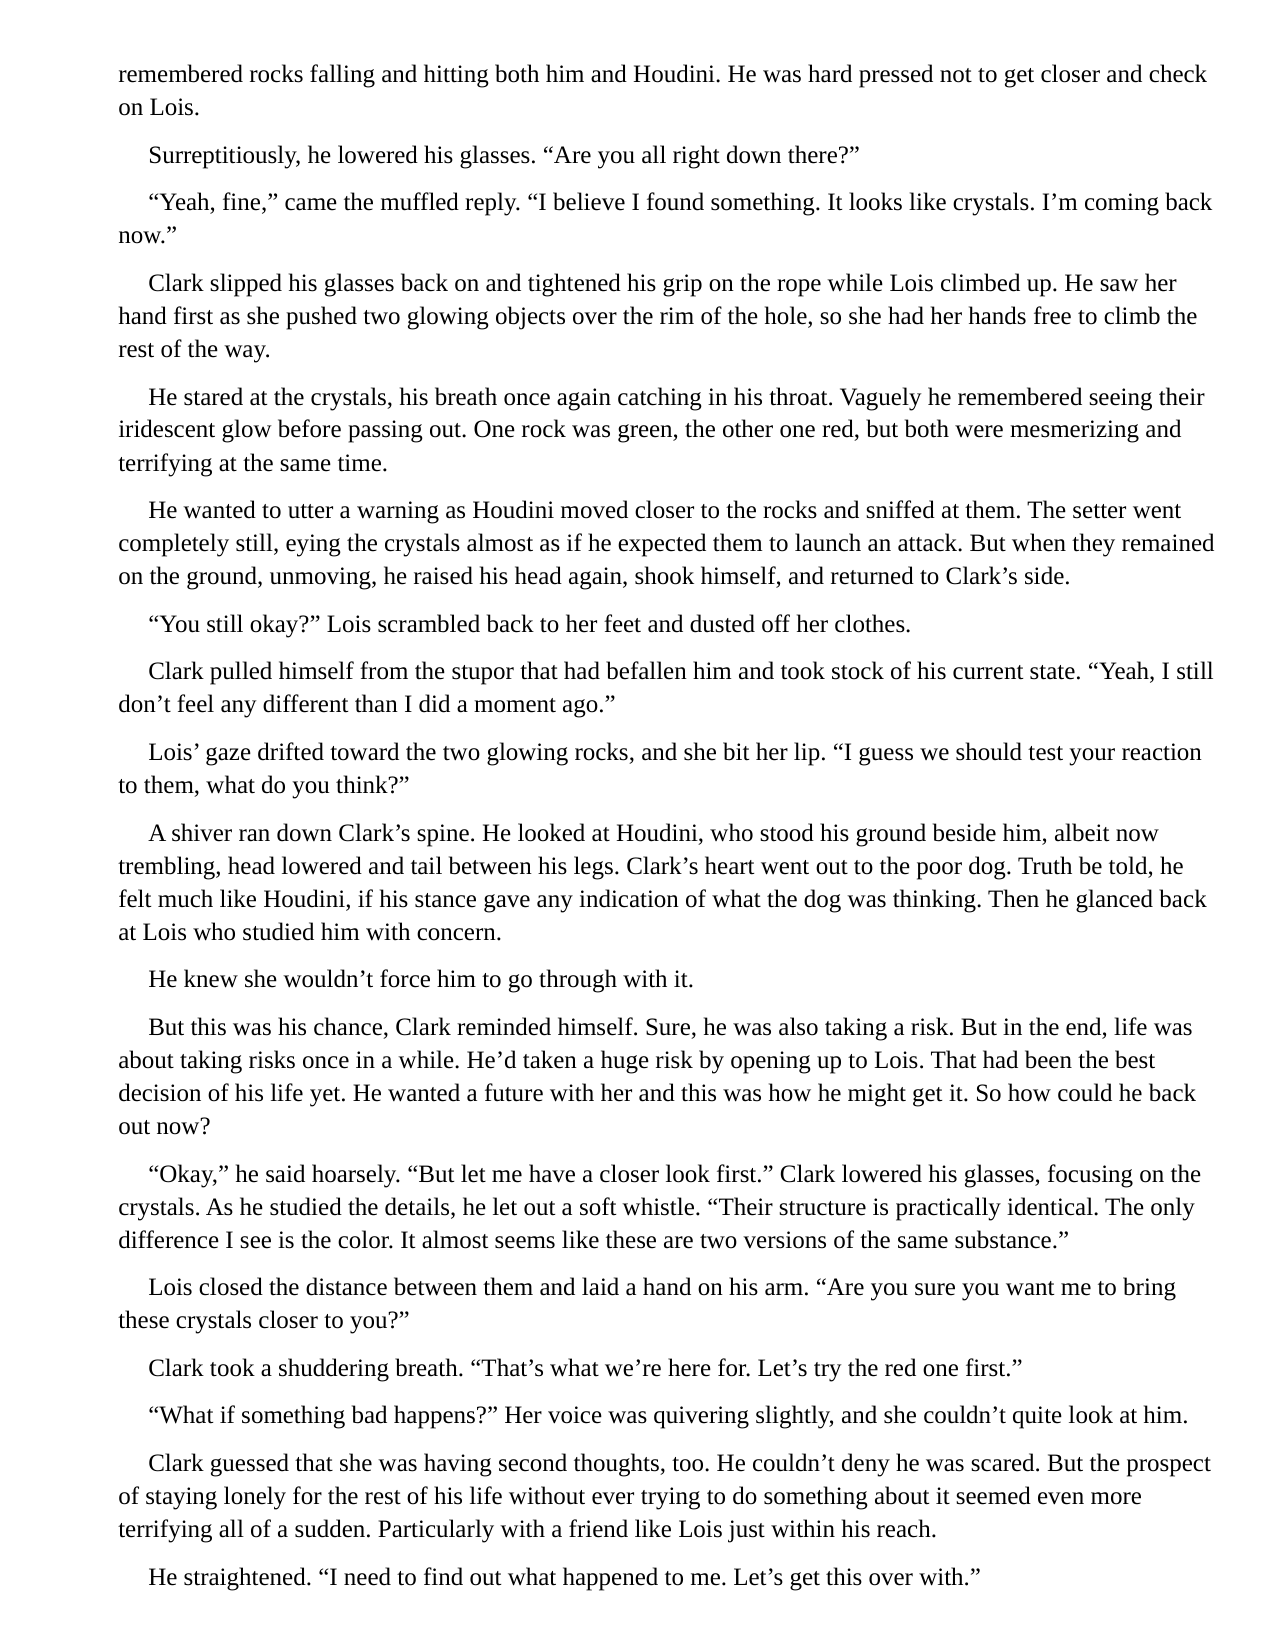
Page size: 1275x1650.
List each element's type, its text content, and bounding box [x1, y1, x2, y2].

text Surreptitiously, he lowered his glasses. “Are you all right down there?” [118, 140, 1216, 168]
text “Okay,” he said hoarsely. “But let me have a closer look first.” Clark lowered his glasses, focusing on the crystals. As he studied the details, he let out a soft whistle. “Their structure is practically identical. The only difference I see is the color. It almost seems like these are two versions of the same substance.” [118, 1159, 1216, 1253]
text “You still okay?” Lois scrambled back to her feet and dusted off her clothes. [118, 609, 1216, 638]
text He stared at the crystals, his breath once again catching in his throat. Vaguely he remembered seeing their iridescent glow before passing out. One rock was green, the other one red, but both were mesmerizing and terrifying at the same time. [118, 382, 1216, 476]
text Clark slipped his glasses back on and tightened his grip on the rope while Lois climbed up. He saw her hand first as she pushed two glowing objects over the rim of the hole, so she had her hands free to climb the rest of the way. [118, 268, 1216, 363]
text “Yeah, fine,” came the muffled reply. “I believe I found something. It looks like crystals. I’m coming back now.” [118, 187, 1216, 249]
text He straightened. “I need to find out what happened to me. Let’s get this over with.” [118, 1562, 1216, 1591]
text “What if something bad happens?” Her voice was quivering slightly, and she couldn’t quite look at him. [118, 1401, 1216, 1429]
text He wanted to utter a warning as Houdini moved closer to the rocks and sniffed at them. The setter went completely still, eying the crystals almost as if he expected them to launch an attack. But when they remained on the ground, unmoving, he raised his head again, shook himself, and returned to Clark’s side. [118, 495, 1216, 590]
text But this was his chance, Clark reminded himself. Sure, he was also taking a risk. But in the end, life was about taking risks once in a while. He’d taken a huge risk by opening up to Lois. That had been the best decision of his life yet. He wanted a future with her and this was how he might get it. So how could he back out now? [118, 1012, 1216, 1140]
text Clark guessed that she was having second thoughts, too. He couldn’t deny he was scared. But the prospect of staying lonely for the rest of his life without ever trying to do something about it seemed even more terrifying all of a sudden. Particularly with a friend like Lois just within his reach. [118, 1448, 1216, 1543]
text Lois’ gaze drifted toward the two glowing rocks, and she bit her lip. “I guess we should test your reaction to them, what do you think?” [118, 737, 1216, 799]
text remembered rocks falling and hitting both him and Houdini. He was hard pressed not to get closer and check on Lois. [118, 59, 1216, 121]
text Clark took a shuddering breath. “That’s what we’re here for. Let’s try the red one first.” [118, 1353, 1216, 1382]
text Lois closed the distance between them and laid a hand on his arm. “Are you sure you want me to bring these crystals closer to you?” [118, 1272, 1216, 1334]
text Clark pulled himself from the stupor that had befallen him and took stock of his current state. “Yeah, I still don’t feel any different than I did a moment ago.” [118, 656, 1216, 718]
text He knew she wouldn’t force him to go through with it. [118, 964, 1216, 993]
text A shiver ran down Clark’s spine. He looked at Houdini, who stood his ground beside him, albeit now trembling, head lowered and tail between his legs. Clark’s heart went out to the poor dog. Truth be told, he felt much like Houdini, if his stance gave any indication of what the dog was thinking. Then he glanced back at Lois who studied him with concern. [118, 818, 1216, 946]
